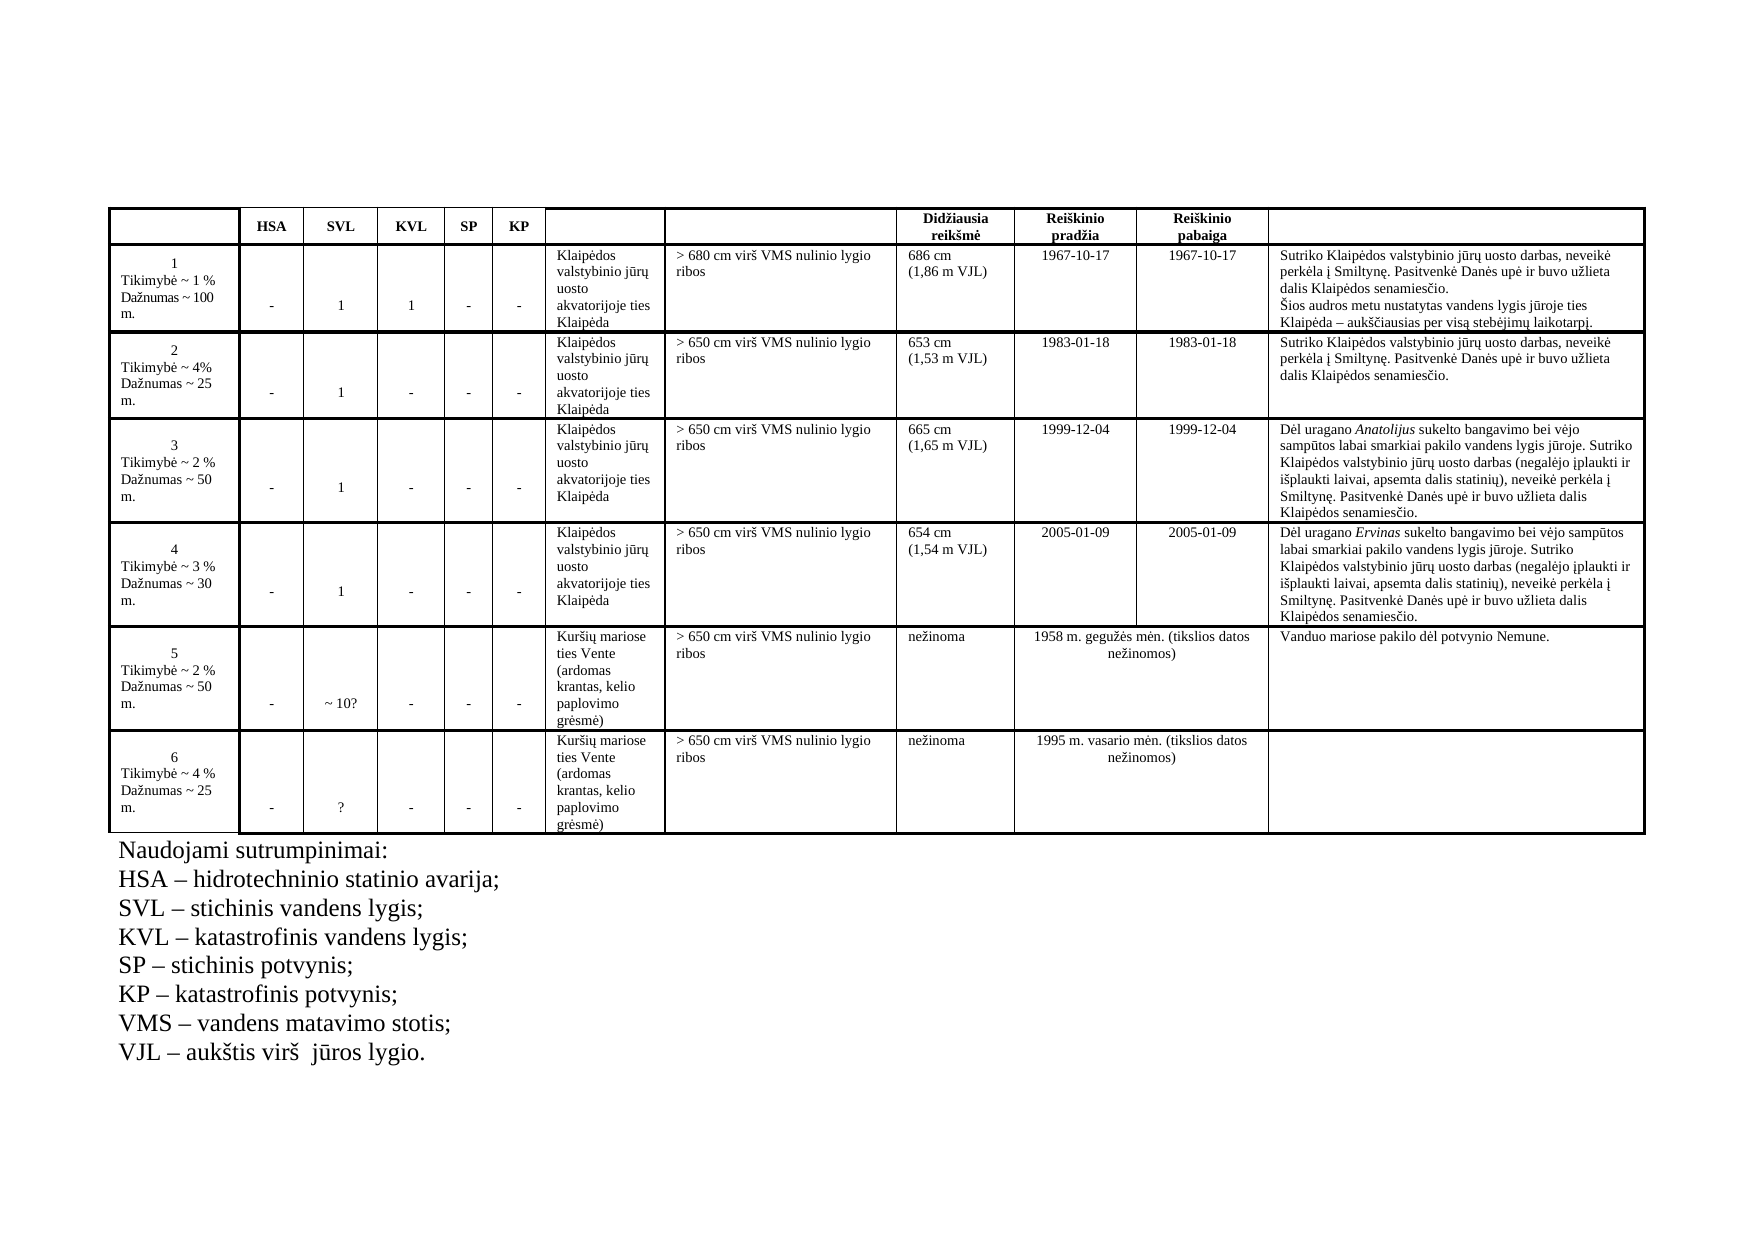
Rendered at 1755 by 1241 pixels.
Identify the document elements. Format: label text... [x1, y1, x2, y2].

text Naudojami sutrumpinimai: [118, 835, 1636, 864]
table_cell Sutriko Klaipėdos valstybinio jūrų uosto darbas, neveikė perkėla į Smiltynę. Pasitvenkė Danės upė ir buvo užlieta dalis Klaipėdos senamiesčio. Šios audros metu nustatytas vandens lygis jūroje ties Klaipėda – aukščiausias per visą stebėjimų laikotarpį. [1269, 246, 1643, 330]
text SVL – stichinis vandens lygis; [118, 893, 1636, 922]
table_cell 1 [378, 246, 444, 330]
table_cell 1999-12-04 [1015, 420, 1136, 521]
text KVL – katastrofinis vandens lygis; [118, 922, 1636, 950]
table_cell Dėl uragano Ervinas sukelto bangavimo bei vėjo sampūtos labai smarkiai pakilo vandens lygis jūroje. Sutriko Klaipėdos valstybinio jūrų uosto darbas (negalėjo įplaukti ir išplaukti laivai, apsemta dalis statinių), neveikė perkėla į Smiltynę. Pasitvenkė Danės upė ir buvo užlieta dalis Klaipėdos senamiesčio. [1269, 524, 1643, 625]
table_cell - [493, 524, 545, 625]
table_header Reiškinio pradžia [1015, 210, 1136, 243]
table_cell 665 cm (1,65 m VJL) [897, 420, 1014, 521]
table_cell - [493, 732, 545, 832]
table_cell - [378, 732, 444, 832]
table_cell > 650 cm virš VMS nulinio lygio ribos [666, 628, 896, 728]
table_cell 1 [304, 420, 377, 521]
table_cell 1 [304, 334, 377, 417]
table_cell - [493, 628, 545, 728]
table_cell - [445, 334, 492, 417]
table_cell 3 Tikimybė ~ 2 % Dažnumas ~ 50 m. [111, 420, 238, 521]
table_cell - [241, 246, 303, 330]
table_header [666, 210, 896, 243]
table_header Reiškinio pabaiga [1137, 210, 1268, 243]
table_cell HSA [241, 208, 303, 243]
table_cell 1 Tikimybė ~ 1 % Dažnumas ~ 100 m. [111, 246, 238, 330]
table_cell > 650 cm virš VMS nulinio lygio ribos [666, 334, 896, 417]
table_cell SVL [304, 208, 377, 243]
table_cell - [241, 524, 303, 625]
table_cell Klaipėdos valstybinio jūrų uosto akvatorijoje ties Klaipėda [546, 420, 664, 521]
table_cell 654 cm (1,54 m VJL) [897, 524, 1014, 625]
table_cell 1 [304, 246, 377, 330]
table_header Didžiausia reikšmė [897, 210, 1014, 243]
text VMS – vandens matavimo stotis; [118, 1008, 1636, 1037]
table_cell 2005-01-09 [1015, 524, 1136, 625]
table_cell Vanduo mariose pakilo dėl potvynio Nemune. [1269, 628, 1643, 728]
table_cell Kuršių mariose ties Vente (ardomas krantas, kelio paplovimo grėsmė) [546, 628, 664, 728]
table_cell - [378, 420, 444, 521]
table_cell ? [304, 732, 377, 832]
table_cell 1 [304, 524, 377, 625]
table_cell 686 cm (1,86 m VJL) [897, 246, 1014, 330]
table_cell - [241, 334, 303, 417]
table_cell > 680 cm virš VMS nulinio lygio ribos [666, 246, 896, 330]
table_cell 5 Tikimybė ~ 2 % Dažnumas ~ 50 m. [111, 628, 238, 728]
table_header [1269, 210, 1643, 243]
table_cell 2 Tikimybė ~ 4% Dažnumas ~ 25 m. [111, 334, 238, 417]
table_cell SP [445, 208, 492, 243]
table_cell - [445, 732, 492, 832]
table_cell - [378, 334, 444, 417]
table_cell 1983-01-18 [1015, 334, 1136, 417]
table_header [546, 210, 664, 243]
table_cell Klaipėdos valstybinio jūrų uosto akvatorijoje ties Klaipėda [546, 524, 664, 625]
table_cell 1967-10-17 [1015, 246, 1136, 330]
table_cell 2005-01-09 [1137, 524, 1268, 625]
table_cell 1995 m. vasario mėn. (tikslios datos nežinomos) [1015, 732, 1268, 832]
table_cell - [493, 334, 545, 417]
table_cell - [445, 628, 492, 728]
table_cell Dėl uragano Anatolijus sukelto bangavimo bei vėjo sampūtos labai smarkiai pakilo vandens lygis jūroje. Sutriko Klaipėdos valstybinio jūrų uosto darbas (negalėjo įplaukti ir išplaukti laivai, apsemta dalis statinių), neveikė perkėla į Smiltynę. Pasitvenkė Danės upė ir buvo užlieta dalis Klaipėdos senamiesčio. [1269, 420, 1643, 521]
table_cell - [378, 524, 444, 625]
table_cell > 650 cm virš VMS nulinio lygio ribos [666, 524, 896, 625]
text VJL – aukštis virš jūros lygio. [118, 1037, 1636, 1065]
text KP – katastrofinis potvynis; [118, 979, 1636, 1008]
table_header [111, 210, 238, 243]
table_cell - [378, 628, 444, 728]
table_cell 1958 m. gegužės mėn. (tikslios datos nežinomos) [1015, 628, 1268, 728]
table_cell - [493, 420, 545, 521]
table_cell 653 cm (1,53 m VJL) [897, 334, 1014, 417]
table_cell Kuršių mariose ties Vente (ardomas krantas, kelio paplovimo grėsmė) [546, 732, 664, 832]
table_cell nežinoma [897, 628, 1014, 728]
table_cell - [241, 732, 303, 832]
text SP – stichinis potvynis; [118, 950, 1636, 979]
table_cell > 650 cm virš VMS nulinio lygio ribos [666, 420, 896, 521]
table_cell - [493, 246, 545, 330]
table_cell ~ 10? [304, 628, 377, 728]
table_cell - [445, 524, 492, 625]
table_cell 1983-01-18 [1137, 334, 1268, 417]
table_cell nežinoma [897, 732, 1014, 832]
table_cell Klaipėdos valstybinio jūrų uosto akvatorijoje ties Klaipėda [546, 246, 664, 330]
table_cell [1269, 732, 1643, 832]
table_cell 4 Tikimybė ~ 3 % Dažnumas ~ 30 m. [111, 524, 238, 625]
table_cell - [445, 420, 492, 521]
table_cell > 650 cm virš VMS nulinio lygio ribos [666, 732, 896, 832]
table_cell Sutriko Klaipėdos valstybinio jūrų uosto darbas, neveikė perkėla į Smiltynę. Pasitvenkė Danės upė ir buvo užlieta dalis Klaipėdos senamiesčio. [1269, 334, 1643, 417]
table_cell KP [493, 208, 545, 243]
table_cell 6 Tikimybė ~ 4 % Dažnumas ~ 25 m. [111, 732, 238, 832]
table_cell - [241, 420, 303, 521]
table_cell 1999-12-04 [1137, 420, 1268, 521]
table_cell 1967-10-17 [1137, 246, 1268, 330]
table_cell Klaipėdos valstybinio jūrų uosto akvatorijoje ties Klaipėda [546, 334, 664, 417]
table_cell KVL [378, 208, 444, 243]
table_cell - [445, 246, 492, 330]
table_cell - [241, 628, 303, 728]
text HSA – hidrotechninio statinio avarija; [118, 864, 1636, 893]
